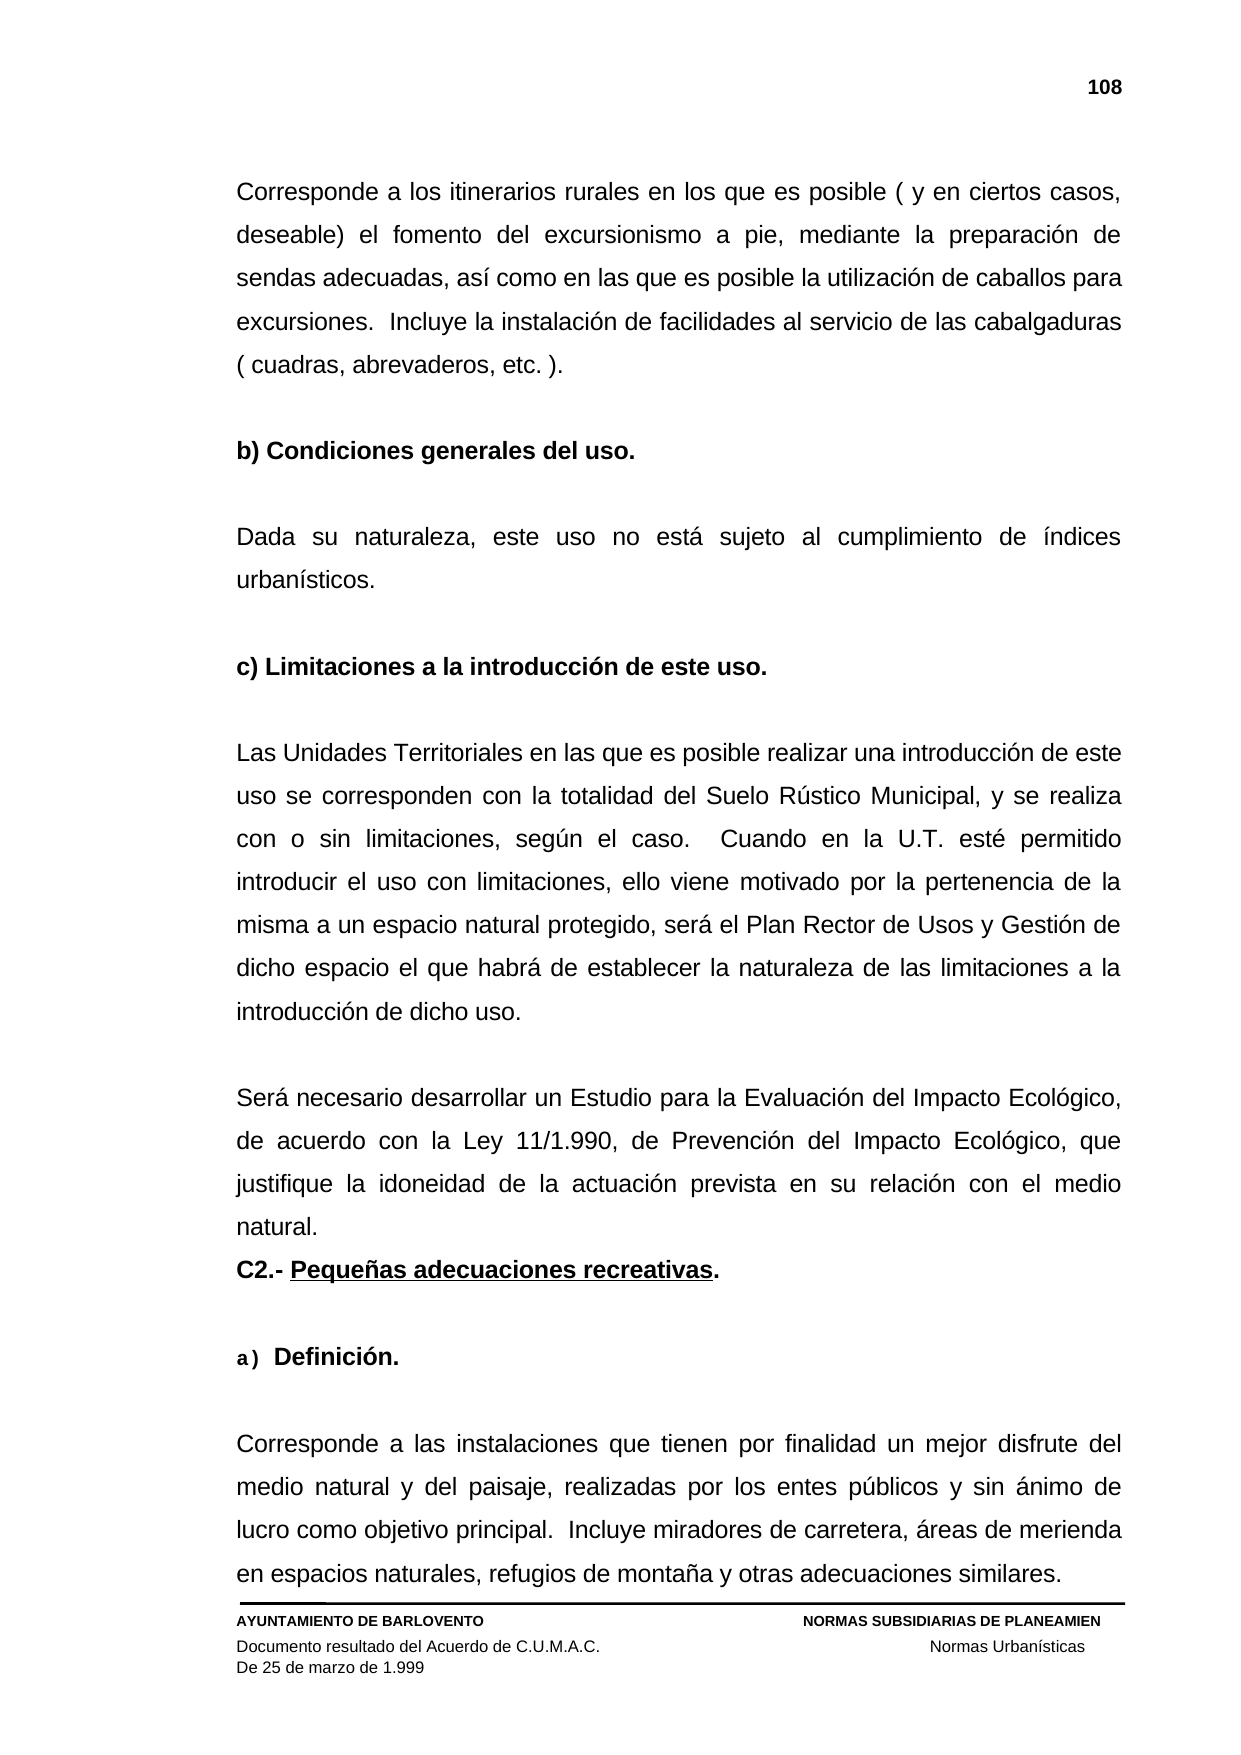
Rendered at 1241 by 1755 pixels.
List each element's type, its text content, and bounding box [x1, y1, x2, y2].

text Dada su naturaleza, este uso no está sujeto al cumplimiento de índices urbanísticos. [236, 522, 1122, 594]
list Definición. [236, 1342, 1122, 1371]
text b) Condiciones generales del uso. [236, 436, 1122, 465]
text Corresponde a las instalaciones que tienen por finalidad un mejor disfrute del medio natural y del paisaje, realizadas por los entes públicos y sin ánimo de lucro como objetivo principal. Incluye miradores de carretera, áreas de merienda en espacios naturales, refugios de montaña y otras adecuaciones similares. [236, 1429, 1122, 1587]
text c) Limitaciones a la introducción de este uso. [236, 652, 1122, 680]
text Corresponde a los itinerarios rurales en los que es posible ( y en ciertos casos, deseable) el fomento del excursionismo a pie, mediante la preparación de sendas adecuadas, así como en las que es posible la utilización de caballos para excursiones. Incluye la instalación de facilidades al servicio de las cabalgaduras ( cuadras, abrevaderos, etc. ). [236, 177, 1122, 378]
text C2.‑ Pequeñas adecuaciones recreativas. [236, 1255, 1122, 1284]
text Será necesario desarrollar un Estudio para la Evaluación del Impacto Ecológico, de acuerdo con la Ley 11/1.990, de Prevención del Impacto Ecológico, que justifique la idoneidad de la actuación prevista en su relación con el medio natural. [236, 1083, 1122, 1241]
text Las Unidades Territoriales en las que es posible realizar una introducción de este uso se corresponden con la totalidad del Suelo Rústico Municipal, y se realiza con o sin limitaciones, según el caso. Cuando en la U.T. esté permitido introducir el uso con limitaciones, ello viene motivado por la pertenencia de la misma a un espacio natural protegido, será el Plan Rector de Usos y Gestión de dicho espacio el que habrá de establecer la naturaleza de las limitaciones a la introducción de dicho uso. [236, 738, 1122, 1025]
